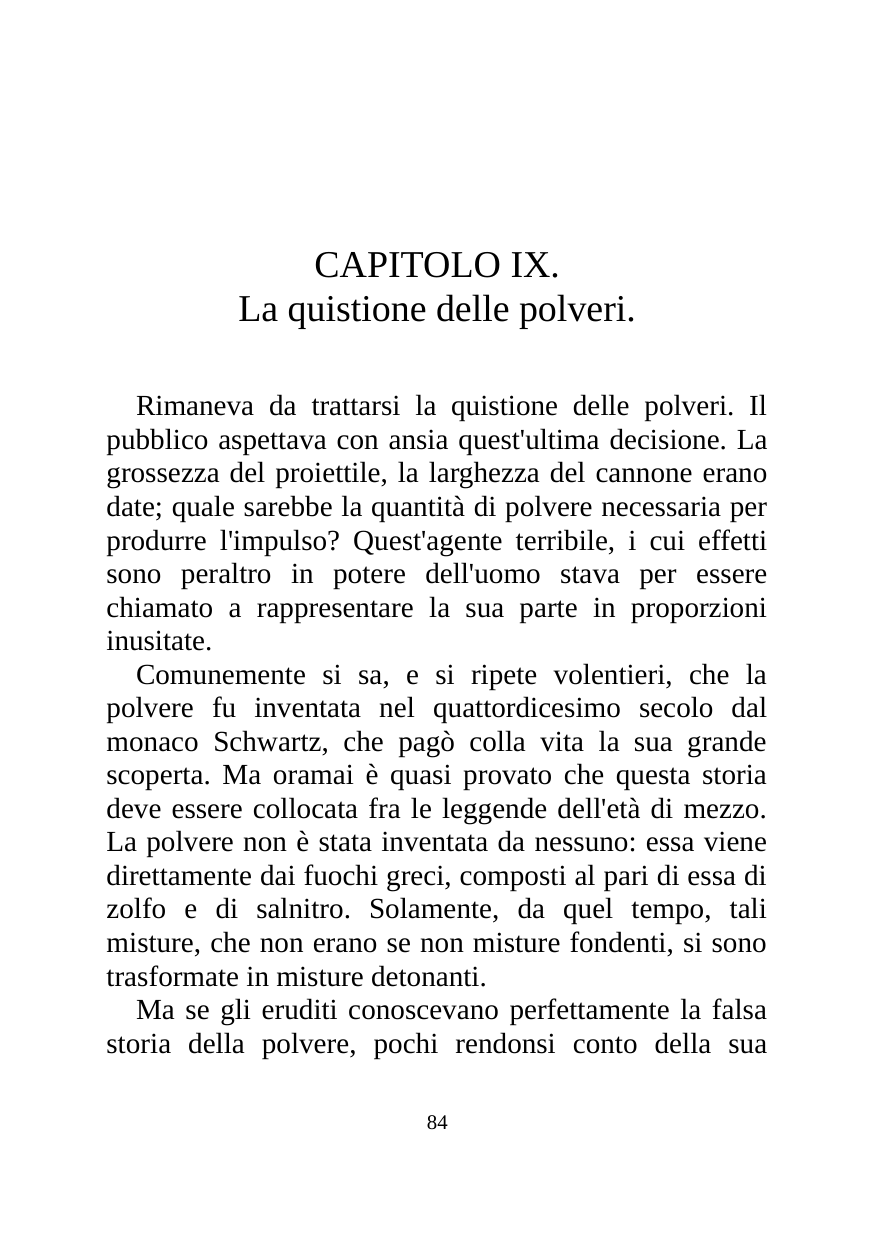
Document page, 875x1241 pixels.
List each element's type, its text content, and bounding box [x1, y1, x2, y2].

text Rimaneva da trattarsi la quistione delle polveri. Il pubblico aspettava con ansia quest'ultima decisione. La grossezza del proiettile, la larghezza del cannone erano date; quale sarebbe la quantità di polvere necessaria per produrre l'impulso? Quest'agente terribile, i cui effetti sono peraltro in potere dell'uomo stava per essere chiamato a rappresentare la sua parte in proporzioni inusitate. [106, 388, 768, 657]
text Comunemente si sa, e si ripete volentieri, che la polvere fu inventata nel quattordicesimo secolo dal monaco Schwartz, che pagò colla vita la sua grande scoperta. Ma oramai è quasi provato che questa storia deve essere collocata fra le leggende dell'età di mezzo. La polvere non è stata inventata da nessuno: essa viene direttamente dai fuochi greci, composti al pari di essa di zolfo e di salnitro. Solamente, da quel tempo, tali misture, che non erano se non misture fondenti, si sono trasformate in misture detonanti. [106, 657, 768, 992]
subtitle CAPITOLO IX. La quistione delle polveri. [106, 242, 768, 329]
text Ma se gli eruditi conoscevano perfettamente la falsa storia della polvere, pochi rendonsi conto della sua [106, 992, 768, 1059]
